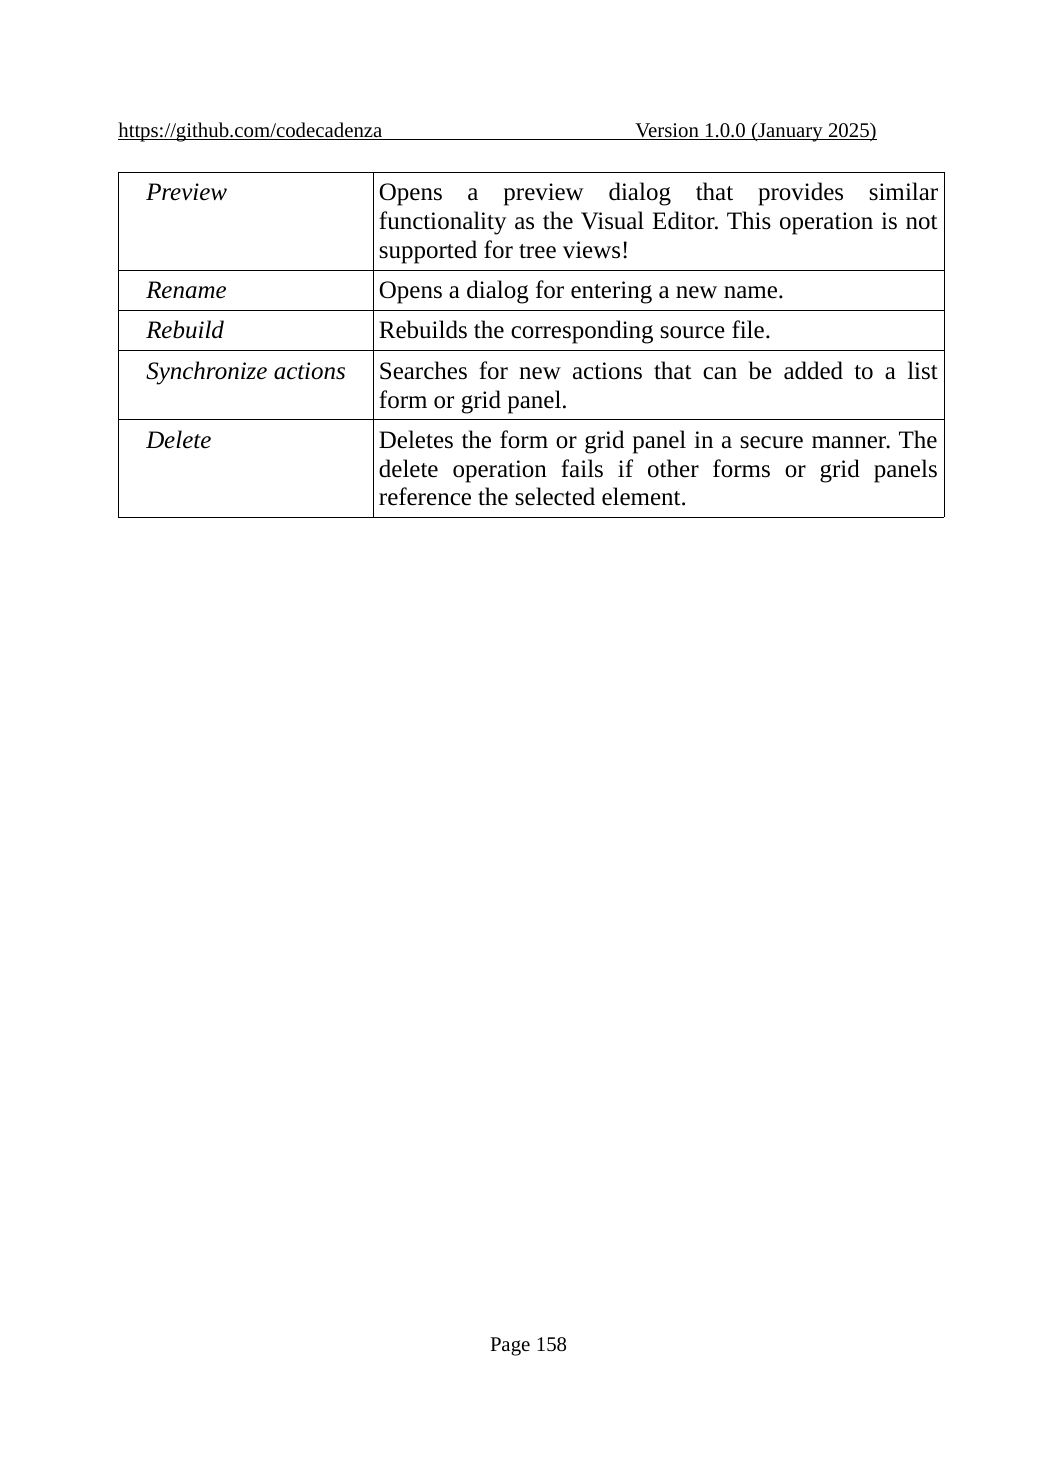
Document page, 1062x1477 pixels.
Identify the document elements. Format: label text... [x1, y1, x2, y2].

table_cell Rename [119, 271, 373, 310]
table_cell Deletes the form or grid panel in a secure manner. The delete operation fails if other forms or grid panels reference the selected element. [374, 420, 944, 517]
table_cell Synchronize actions [119, 351, 373, 419]
table_cell Opens a preview dialog that provides similar functionality as the Visual Editor. This operation is not supported for tree views! [374, 173, 944, 269]
table_cell Rebuild [119, 311, 373, 350]
table_cell Searches for new actions that can be added to a list form or grid panel. [374, 351, 944, 419]
table_cell Delete [119, 420, 373, 517]
table_cell Preview [119, 173, 373, 269]
table_cell Rebuilds the corresponding source file. [374, 311, 944, 350]
table_cell Opens a dialog for entering a new name. [374, 271, 944, 310]
